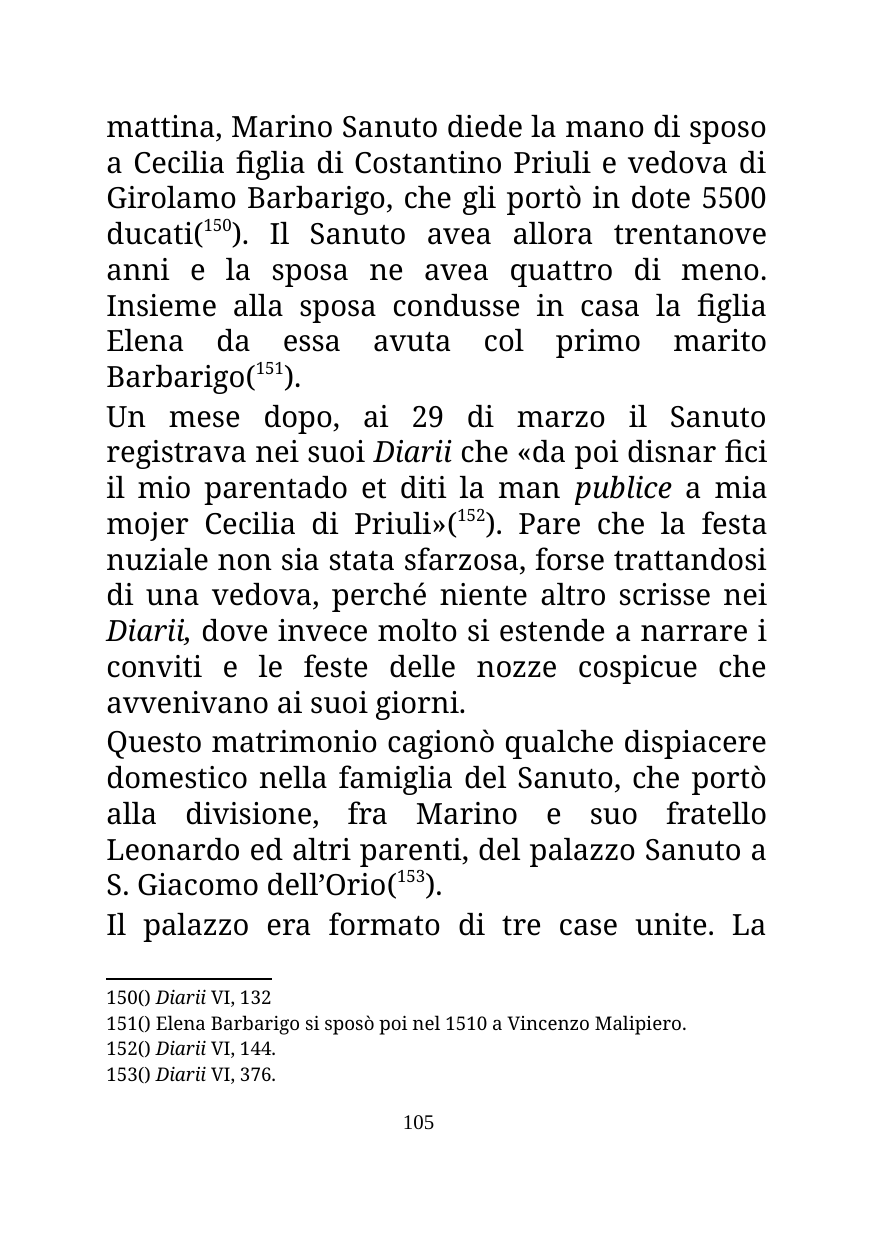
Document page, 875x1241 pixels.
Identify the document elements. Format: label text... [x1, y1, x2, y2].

text Questo matrimonio cagionò qualche dispiacere domestico nella famiglia del Sanuto, che portò alla divisione, fra Marino e suo fratello Leonardo ed altri parenti, del palazzo Sanuto a S. Giacomo dell’Orio(). [106, 722, 768, 904]
text () Diarii VI, 376. [106, 1061, 768, 1087]
text () Diarii VI, 132 [106, 984, 768, 1010]
text () Diarii VI, 144. [106, 1036, 768, 1061]
text mattina, Marino Sanuto diede la mano di sposo a Cecilia figlia di Costantino Priuli e vedova di Girolamo Barbarigo, che gli portò in dote 5500 ducati(). Il Sanuto avea allora trentanove anni e la sposa ne avea quattro di meno. Insieme alla sposa condusse in casa la figlia Elena da essa avuta col primo marito Barbarigo(). [106, 106, 768, 396]
text Un mese dopo, ai 29 di marzo il Sanuto registrava nei suoi Diarii che «da poi disnar fici il mio parentado et diti la man publice a mia mojer Cecilia di Priuli»(). Pare che la festa nuziale non sia stata sfarzosa, forse trattandosi di una vedova, perché niente altro scrisse nei Diarii, dove invece molto si estende a narrare i conviti e le feste delle nozze cospicue che avvenivano ai suoi giorni. [106, 396, 768, 722]
text () Elena Barbarigo si sposò poi nel 1510 a Vincenzo Malipiero. [106, 1010, 768, 1036]
text Il palazzo era formato di tre case unite. La [106, 904, 768, 944]
